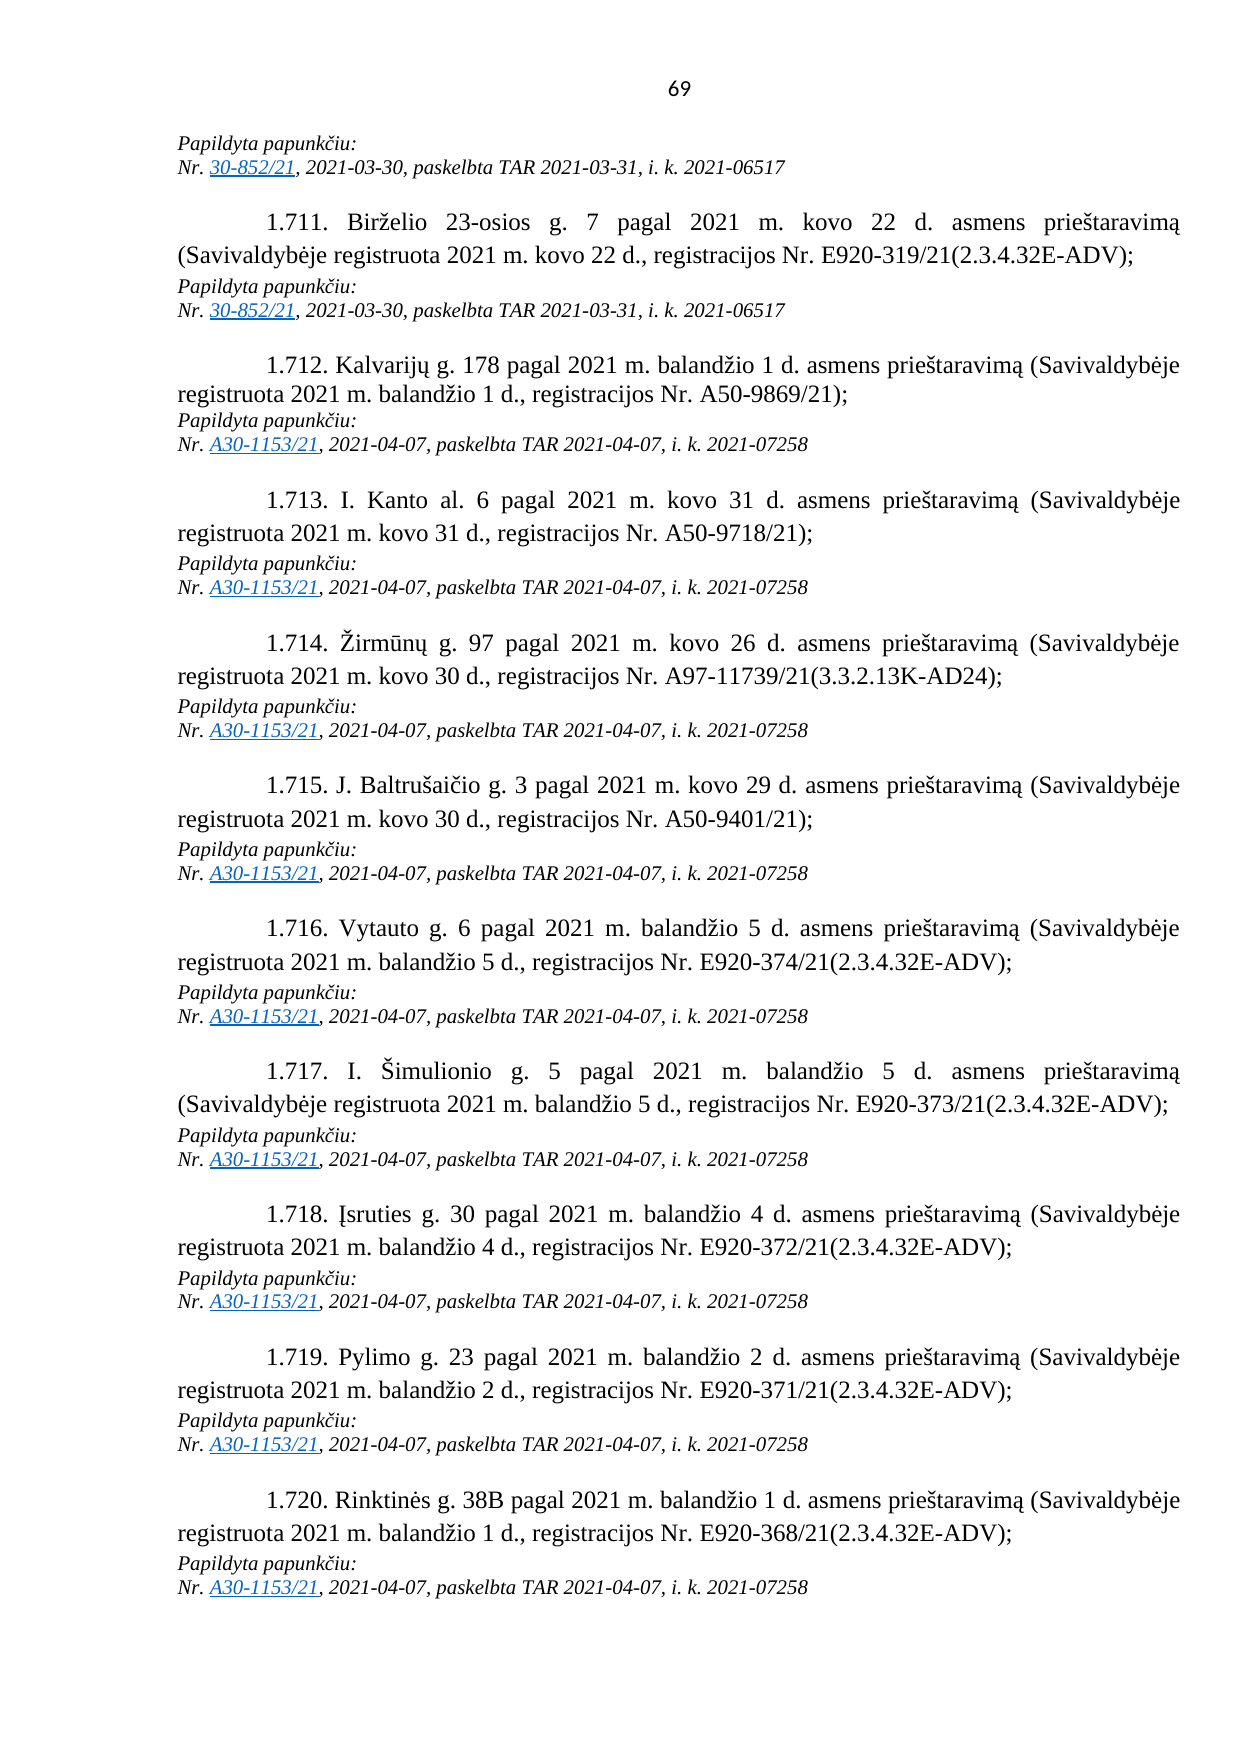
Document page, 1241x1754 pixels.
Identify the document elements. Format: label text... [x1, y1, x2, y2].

text Papildyta papunkčiu: [177, 1122, 1181, 1147]
text Papildyta papunkčiu: [177, 1265, 1181, 1289]
text Nr. A30-1153/21, 2021-04-07, paskelbta TAR 2021-04-07, i. k. 2021-07258 [177, 1575, 1181, 1599]
text Papildyta papunkčiu: [177, 694, 1181, 718]
text 1.711. Birželio 23-osios g. 7 pagal 2021 m. kovo 22 d. asmens prieštaravimą (Savivaldybėje registruota 2021 m. kovo 22 d., registracijos Nr. E920-319/21(2.3.4.32E-ADV); [177, 207, 1181, 269]
text Nr. A30-1153/21, 2021-04-07, paskelbta TAR 2021-04-07, i. k. 2021-07258 [177, 575, 1181, 599]
text Nr. 30-852/21, 2021-03-30, paskelbta TAR 2021-03-31, i. k. 2021-06517 [177, 155, 1181, 179]
text Nr. A30-1153/21, 2021-04-07, paskelbta TAR 2021-04-07, i. k. 2021-07258 [177, 432, 1181, 456]
text 1.713. I. Kanto al. 6 pagal 2021 m. kovo 31 d. asmens prieštaravimą (Savivaldybėje registruota 2021 m. kovo 31 d., registracijos Nr. A50-9718/21); [177, 485, 1181, 547]
text Papildyta papunkčiu: [177, 408, 1181, 432]
text Nr. A30-1153/21, 2021-04-07, paskelbta TAR 2021-04-07, i. k. 2021-07258 [177, 861, 1181, 885]
text Papildyta papunkčiu: [177, 273, 1181, 298]
text 1.716. Vytauto g. 6 pagal 2021 m. balandžio 5 d. asmens prieštaravimą (Savivaldybėje registruota 2021 m. balandžio 5 d., registracijos Nr. E920-374/21(2.3.4.32E-ADV); [177, 913, 1181, 975]
text Papildyta papunkčiu: [177, 837, 1181, 861]
text 1.715. J. Baltrušaičio g. 3 pagal 2021 m. kovo 29 d. asmens prieštaravimą (Savivaldybėje registruota 2021 m. kovo 30 d., registracijos Nr. A50-9401/21); [177, 771, 1181, 832]
text Papildyta papunkčiu: [177, 551, 1181, 575]
text 1.719. Pylimo g. 23 pagal 2021 m. balandžio 2 d. asmens prieštaravimą (Savivaldybėje registruota 2021 m. balandžio 2 d., registracijos Nr. E920-371/21(2.3.4.32E-ADV); [177, 1342, 1181, 1404]
text 1.720. Rinktinės g. 38B pagal 2021 m. balandžio 1 d. asmens prieštaravimą (Savivaldybėje registruota 2021 m. balandžio 1 d., registracijos Nr. E920-368/21(2.3.4.32E-ADV); [177, 1485, 1181, 1547]
text 1.718. Įsruties g. 30 pagal 2021 m. balandžio 4 d. asmens prieštaravimą (Savivaldybėje registruota 2021 m. balandžio 4 d., registracijos Nr. E920-372/21(2.3.4.32E-ADV); [177, 1199, 1181, 1261]
text Papildyta papunkčiu: [177, 131, 1181, 155]
text Nr. A30-1153/21, 2021-04-07, paskelbta TAR 2021-04-07, i. k. 2021-07258 [177, 718, 1181, 742]
text 1.714. Žirmūnų g. 97 pagal 2021 m. kovo 26 d. asmens prieštaravimą (Savivaldybėje registruota 2021 m. kovo 30 d., registracijos Nr. A97-11739/21(3.3.2.13K-AD24); [177, 628, 1181, 689]
text Papildyta papunkčiu: [177, 979, 1181, 1004]
text Nr. A30-1153/21, 2021-04-07, paskelbta TAR 2021-04-07, i. k. 2021-07258 [177, 1147, 1181, 1171]
text 1.717. I. Šimulionio g. 5 pagal 2021 m. balandžio 5 d. asmens prieštaravimą (Savivaldybėje registruota 2021 m. balandžio 5 d., registracijos Nr. E920-373/21(2.3.4.32E-ADV); [177, 1056, 1181, 1118]
text Papildyta papunkčiu: [177, 1551, 1181, 1575]
text Nr. A30-1153/21, 2021-04-07, paskelbta TAR 2021-04-07, i. k. 2021-07258 [177, 1289, 1181, 1313]
text 1.712. Kalvarijų g. 178 pagal 2021 m. balandžio 1 d. asmens prieštaravimą (Savivaldybėje registruota 2021 m. balandžio 1 d., registracijos Nr. A50-9869/21); [177, 350, 1181, 408]
text Nr. A30-1153/21, 2021-04-07, paskelbta TAR 2021-04-07, i. k. 2021-07258 [177, 1004, 1181, 1028]
text Nr. A30-1153/21, 2021-04-07, paskelbta TAR 2021-04-07, i. k. 2021-07258 [177, 1432, 1181, 1456]
text Papildyta papunkčiu: [177, 1408, 1181, 1432]
text Nr. 30-852/21, 2021-03-30, paskelbta TAR 2021-03-31, i. k. 2021-06517 [177, 298, 1181, 322]
